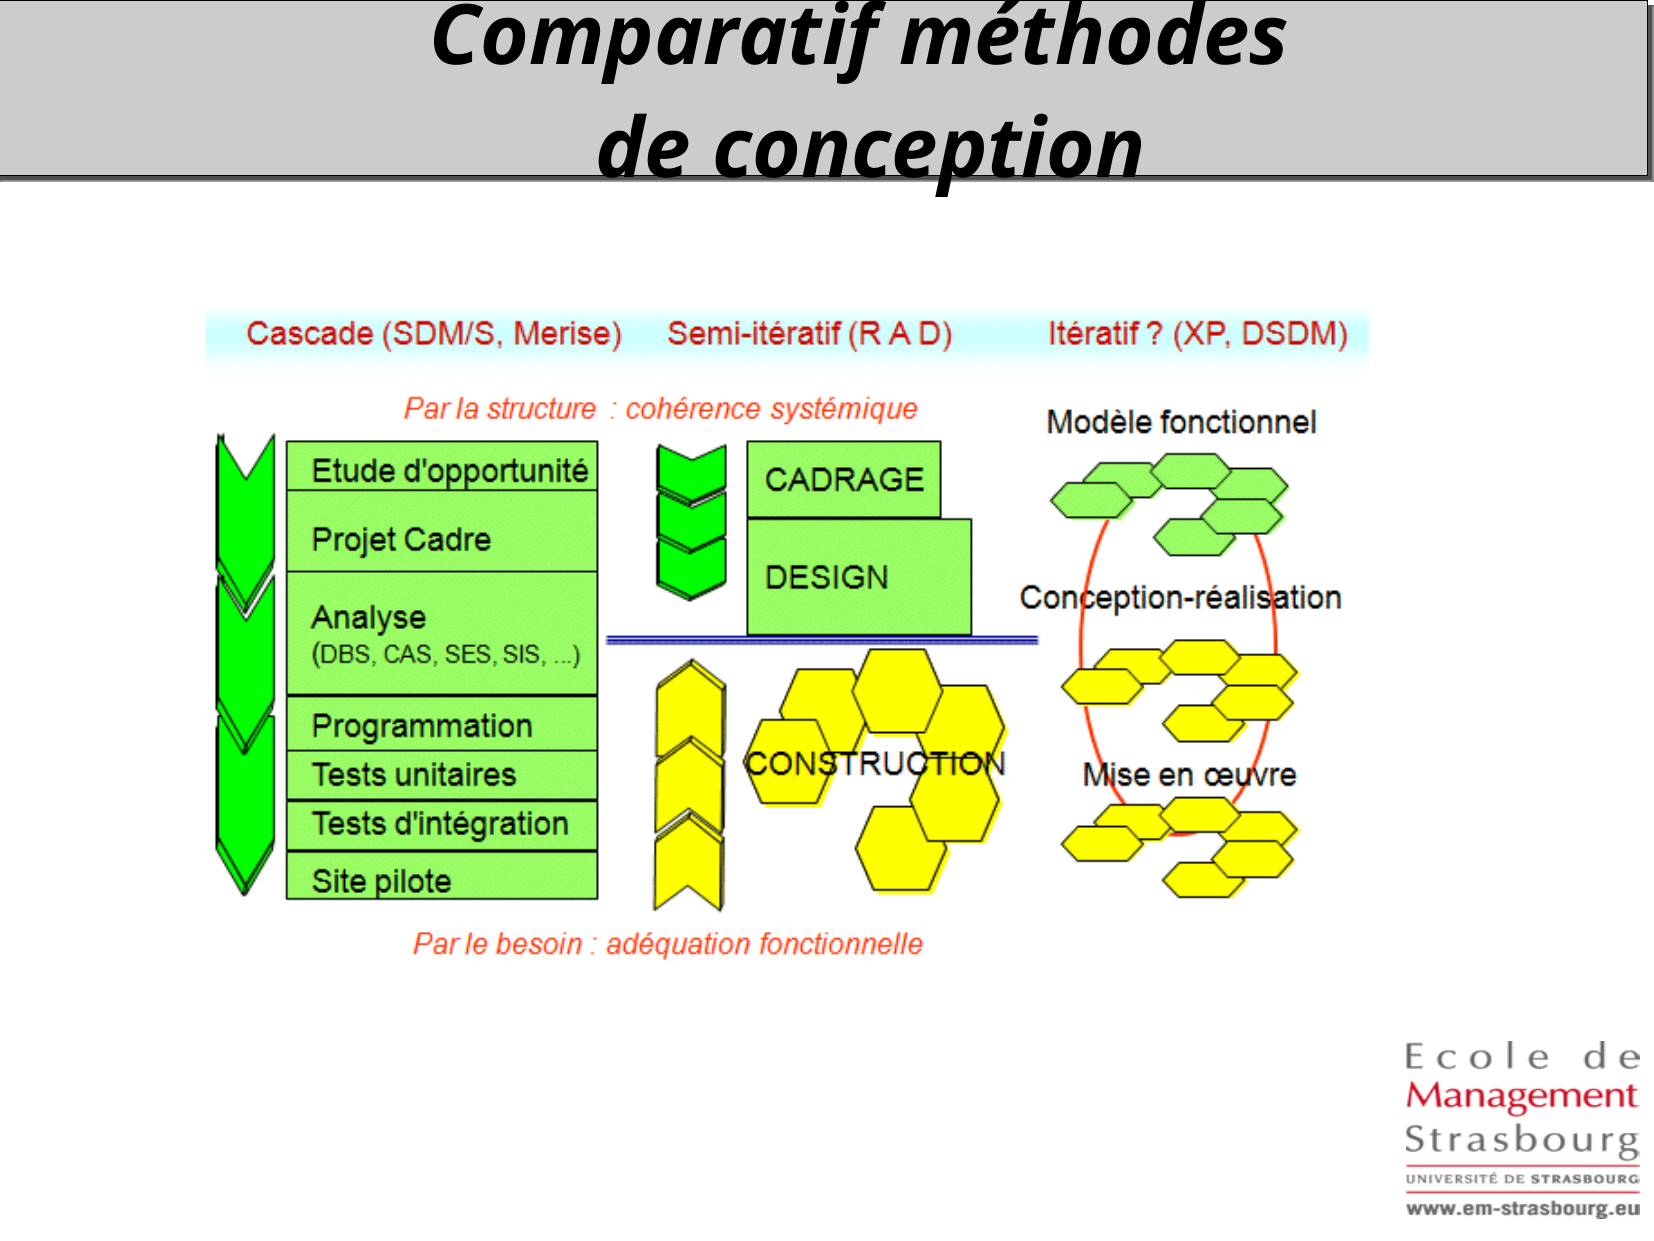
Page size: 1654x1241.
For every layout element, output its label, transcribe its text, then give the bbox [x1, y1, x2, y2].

picture [1406, 1041, 1640, 1219]
title Comparatif méthodes de conception [164, 0, 1577, 183]
picture [205, 307, 1370, 978]
